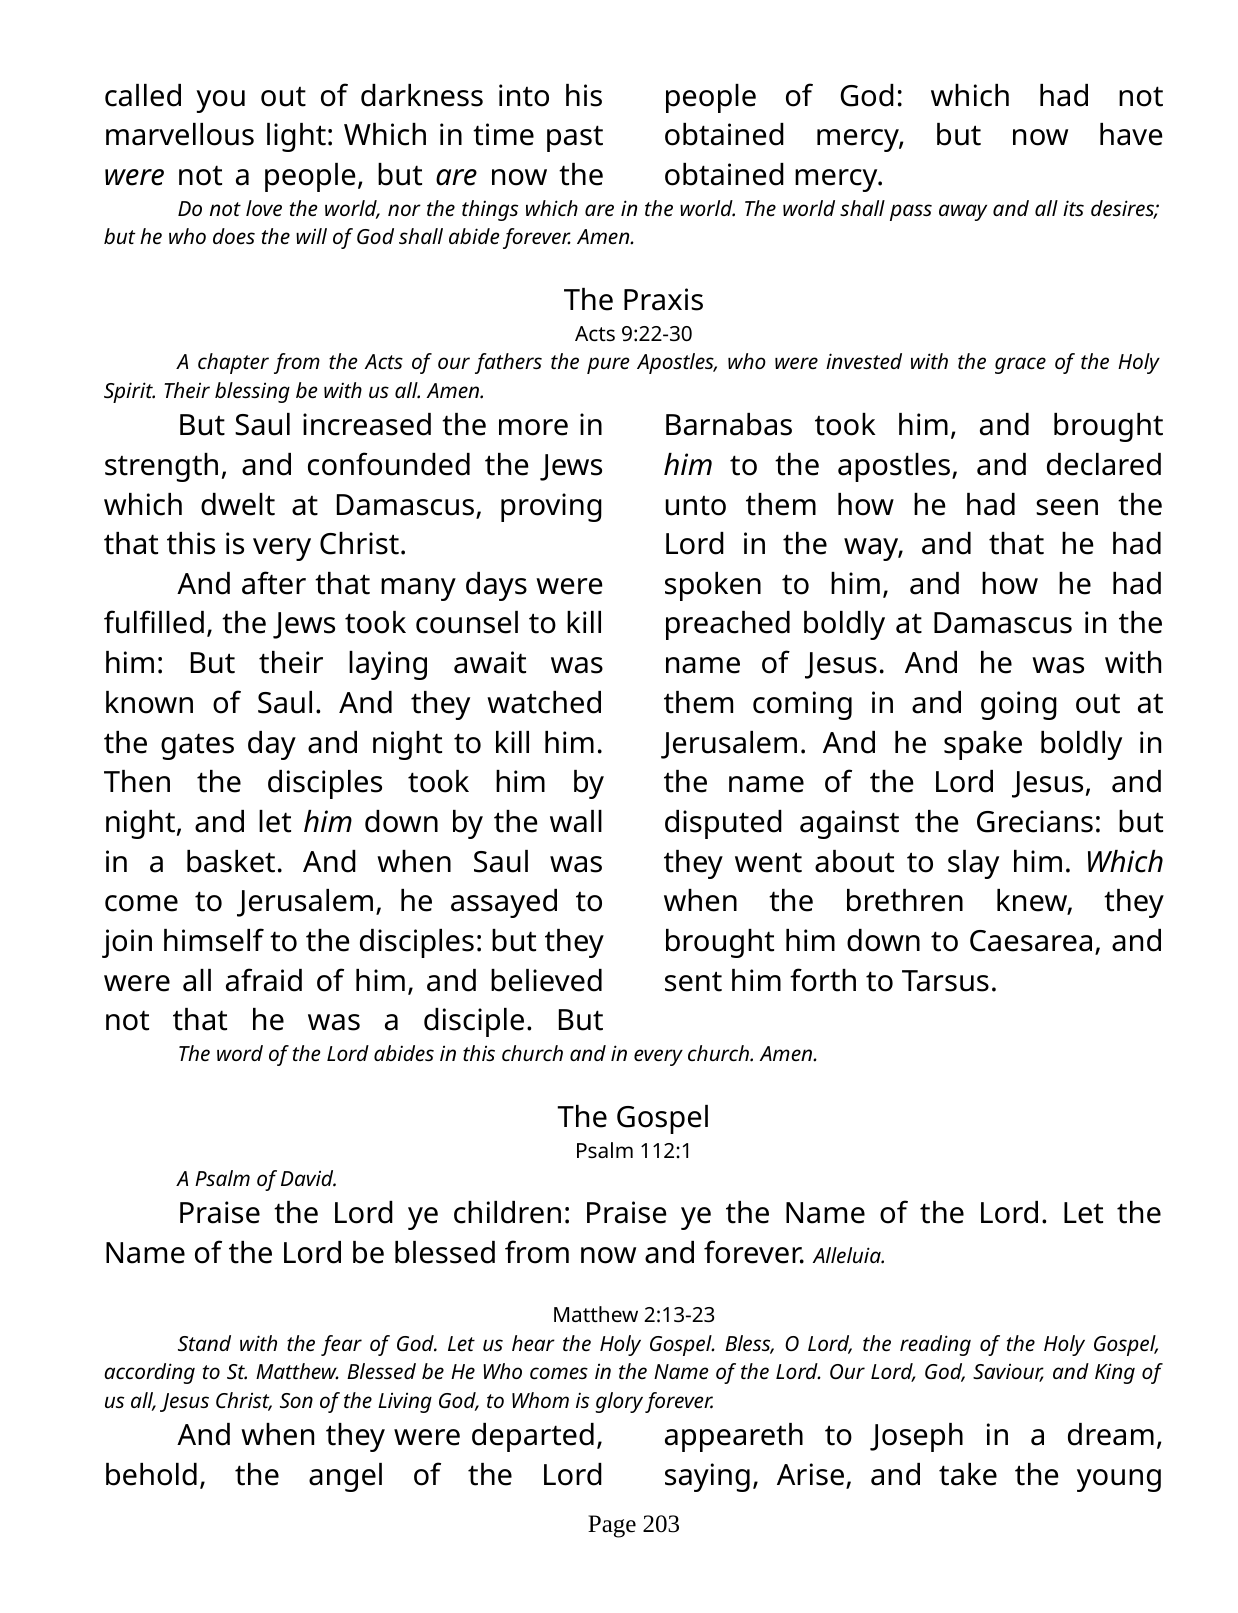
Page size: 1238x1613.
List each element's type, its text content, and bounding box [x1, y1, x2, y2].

text The Gospel [103, 1096, 1164, 1136]
text Praise the Lord ye children: Praise ye the Name of the Lord. Let the Name of the Lord be blessed from now and forever. Alleluia. [103, 1193, 1164, 1272]
text The Praxis [103, 279, 1164, 319]
text A chapter from the Acts of our fathers the pure Apostles, who were invested with the grace of the Holy Spirit. Their blessing be with us all. Amen. [103, 347, 1164, 404]
text Stand with the fear of God. Let us hear the Holy Gospel. Bless, O Lord, the reading of the Holy Gospel, according to St. Matthew. Blessed be He Who comes in the Name of the Lord. Our Lord, God, Saviour, and King of us all, Jesus Christ, Son of the Living God, to Whom is glory forever. [103, 1329, 1164, 1414]
text Psalm 112:1 [103, 1136, 1164, 1164]
text people of God: which had not obtained mercy, but now have obtained mercy. [663, 75, 1164, 194]
text Barnabas took him, and brought him to the apostles, and declared unto them how he had seen the Lord in the way, and that he had spoken to him, and how he had preached boldly at Damascus in the name of Jesus. And he was with them coming in and going out at Jerusalem. And he spake boldly in the name of the Lord Jesus, and disputed against the Grecians: but they went about to slay him. Which when the brethren knew, they brought him down to Caesarea, and sent him forth to Tarsus. [663, 404, 1164, 1000]
text But Saul increased the more in strength, and confounded the Jews which dwelt at Damascus, proving that this is very Christ. [103, 404, 604, 563]
text appeareth to Joseph in a dream, saying, Arise, and take the young [663, 1414, 1164, 1494]
text And when they were departed, behold, the angel of the Lord [103, 1414, 604, 1494]
text Do not love the world, nor the things which are in the world. The world shall pass away and all its desires; but he who does the will of God shall abide forever. Amen. [103, 194, 1164, 251]
text The word of the Lord abides in this church and in every church. Amen. [103, 1039, 1164, 1068]
text Acts 9:22-30 [103, 319, 1164, 347]
text A Psalm of David. [103, 1164, 1164, 1193]
text Matthew 2:13-23 [103, 1301, 1164, 1329]
text And after that many days were fulfilled, the Jews took counsel to kill him: But their laying await was known of Saul. And they watched the gates day and night to kill him. Then the disciples took him by night, and let him down by the wall in a basket. And when Saul was come to Jerusalem, he assayed to join himself to the disciples: but they were all afraid of him, and believed not that he was a disciple. But [103, 563, 604, 1039]
text called you out of darkness into his marvellous light: Which in time past were not a people, but are now the [103, 75, 604, 194]
